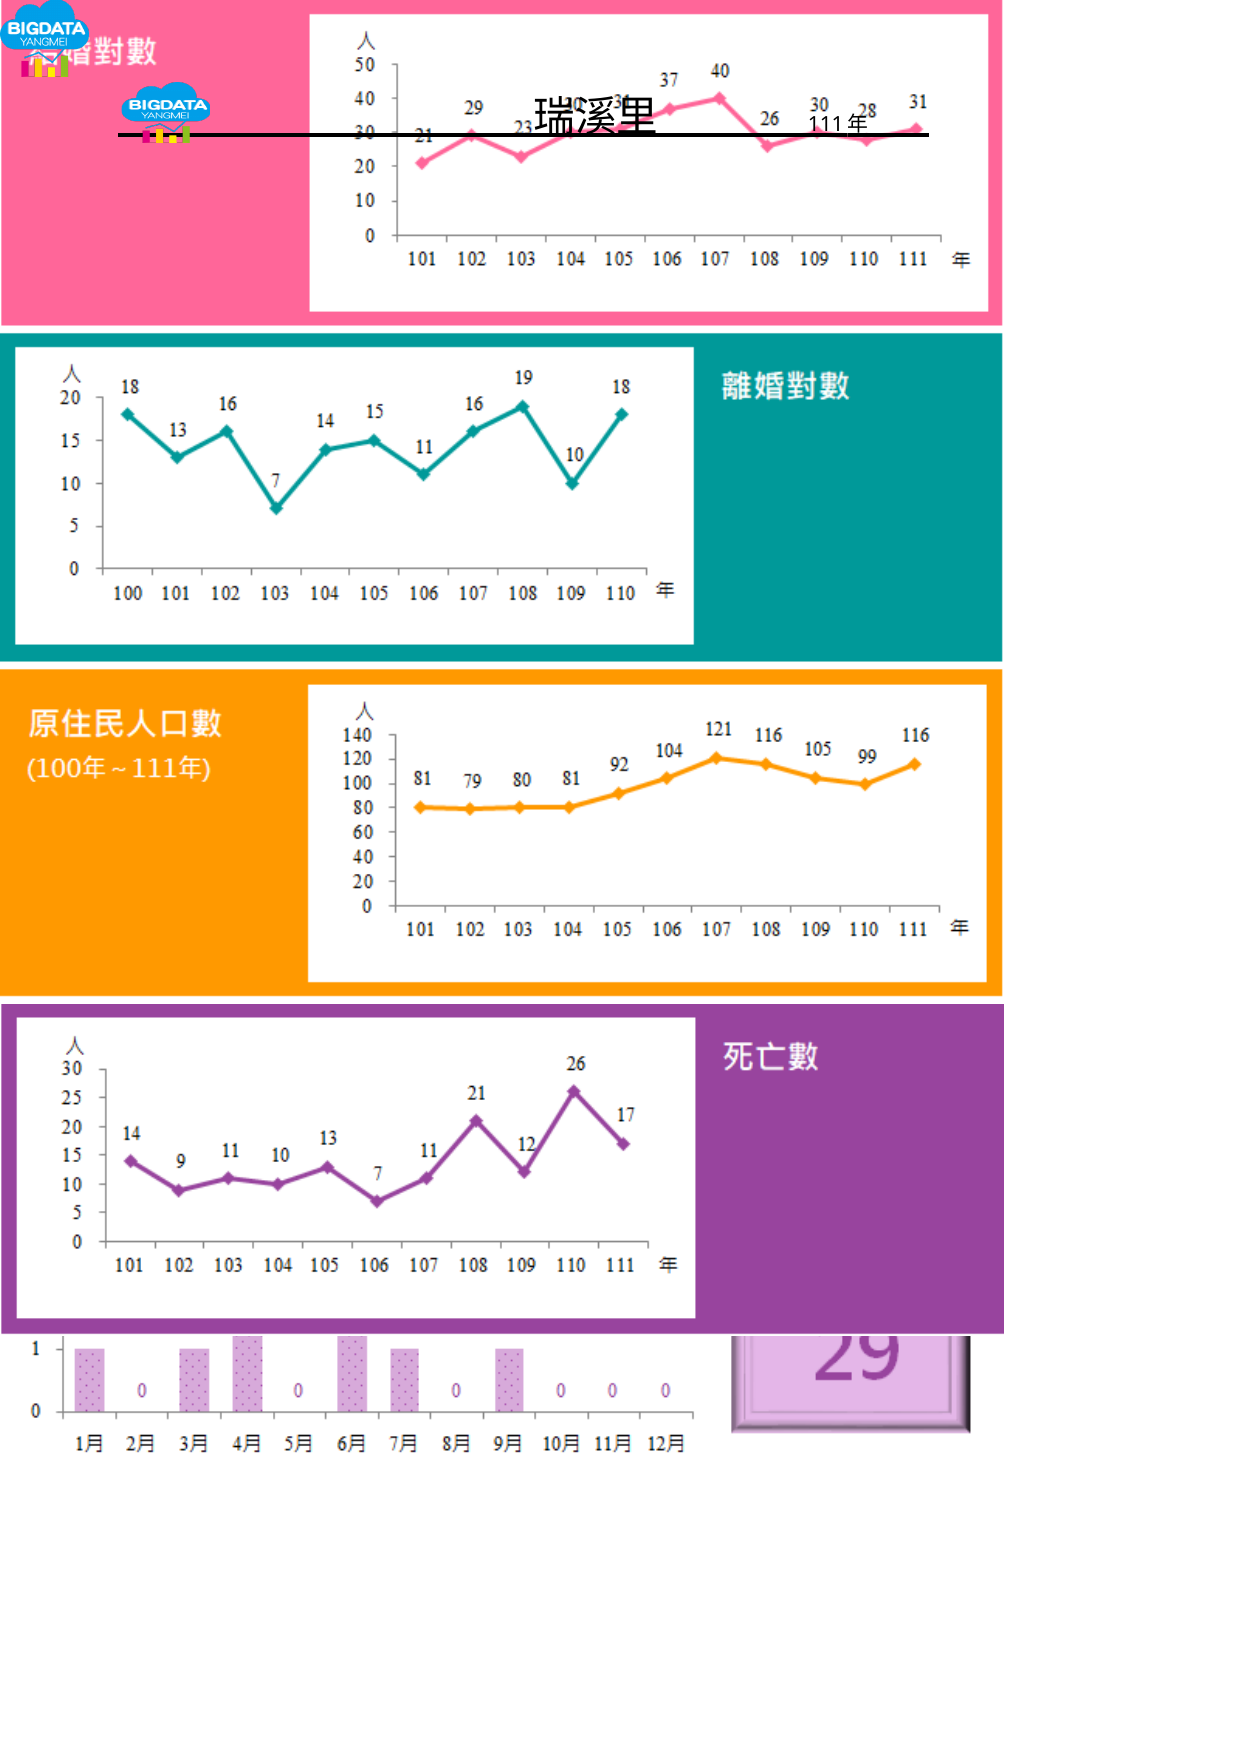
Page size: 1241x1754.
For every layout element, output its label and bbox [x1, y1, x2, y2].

picture [63, 23, 73, 34]
picture [27, 23, 63, 34]
picture [0, 0, 47, 28]
picture [73, 23, 84, 34]
picture [8, 23, 19, 34]
picture [0, 0, 1004, 1482]
